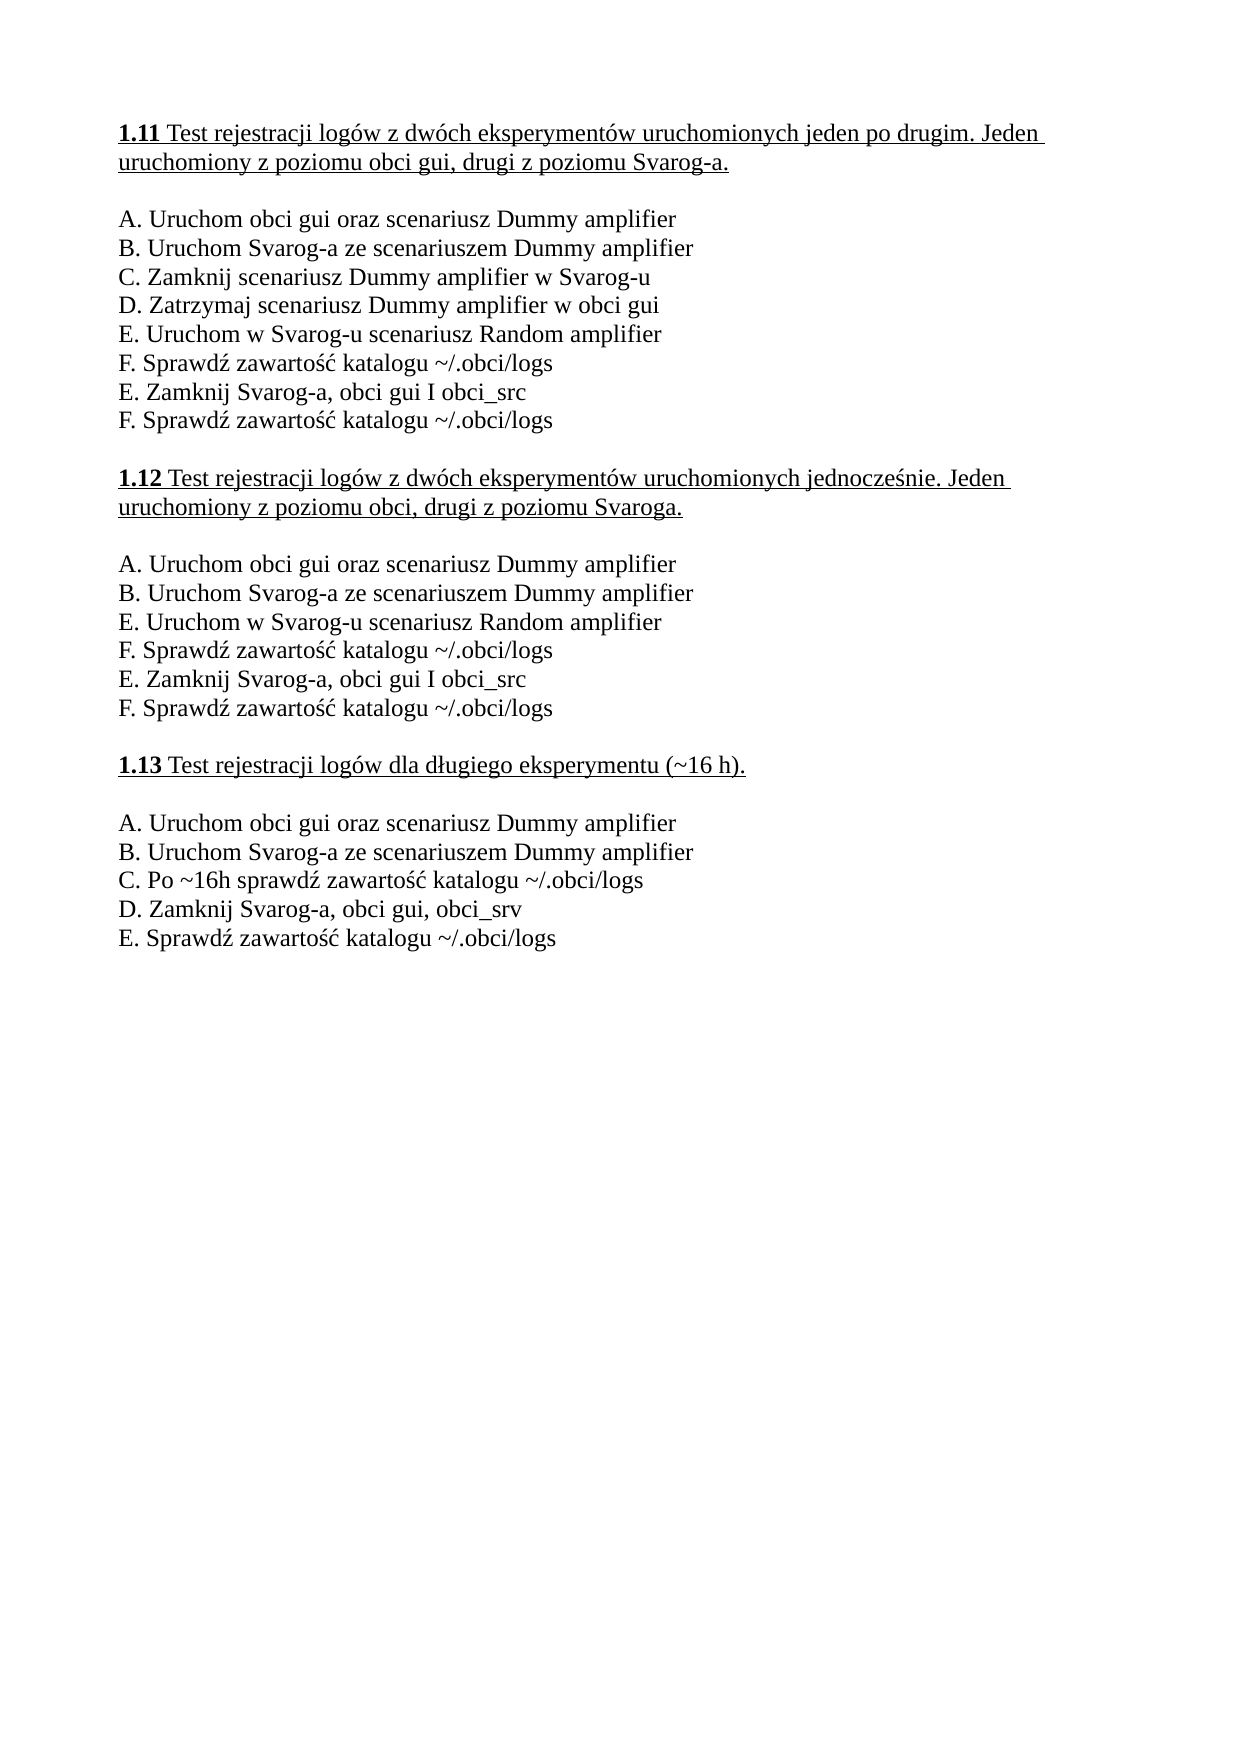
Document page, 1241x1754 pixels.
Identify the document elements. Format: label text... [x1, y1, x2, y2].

text 1.13 Test rejestracji logów dla długiego eksperymentu (~16 h). [118, 751, 1122, 779]
text F. Sprawdź zawartość katalogu ~/.obci/logs [118, 406, 1122, 434]
text B. Uruchom Svarog-a ze scenariuszem Dummy amplifier [118, 578, 1122, 607]
text C. Po ~16h sprawdź zawartość katalogu ~/.obci/logs [118, 866, 1122, 894]
text E. Zamknij Svarog-a, obci gui I obci_src [118, 377, 1122, 406]
text F. Sprawdź zawartość katalogu ~/.obci/logs [118, 636, 1122, 664]
text B. Uruchom Svarog-a ze scenariuszem Dummy amplifier [118, 233, 1122, 262]
text E. Zamknij Svarog-a, obci gui I obci_src [118, 664, 1122, 693]
text C. Zamknij scenariusz Dummy amplifier w Svarog-u [118, 262, 1122, 291]
text E. Sprawdź zawartość katalogu ~/.obci/logs [118, 923, 1122, 952]
text A. Uruchom obci gui oraz scenariusz Dummy amplifier [118, 808, 1122, 837]
text F. Sprawdź zawartość katalogu ~/.obci/logs [118, 693, 1122, 722]
text 1.12 Test rejestracji logów z dwóch eksperymentów uruchomionych jednocześnie. Jeden uruchomiony z poziomu obci, drugi z poziomu Svaroga. [118, 463, 1122, 521]
text D. Zatrzymaj scenariusz Dummy amplifier w obci gui [118, 291, 1122, 319]
text 1.11 Test rejestracji logów z dwóch eksperymentów uruchomionych jeden po drugim. Jeden uruchomiony z poziomu obci gui, drugi z poziomu Svarog-a. [118, 118, 1122, 176]
text A. Uruchom obci gui oraz scenariusz Dummy amplifier [118, 204, 1122, 233]
text B. Uruchom Svarog-a ze scenariuszem Dummy amplifier [118, 837, 1122, 866]
text D. Zamknij Svarog-a, obci gui, obci_srv [118, 894, 1122, 923]
text A. Uruchom obci gui oraz scenariusz Dummy amplifier [118, 549, 1122, 578]
text E. Uruchom w Svarog-u scenariusz Random amplifier [118, 319, 1122, 348]
text E. Uruchom w Svarog-u scenariusz Random amplifier [118, 607, 1122, 636]
text F. Sprawdź zawartość katalogu ~/.obci/logs [118, 348, 1122, 377]
